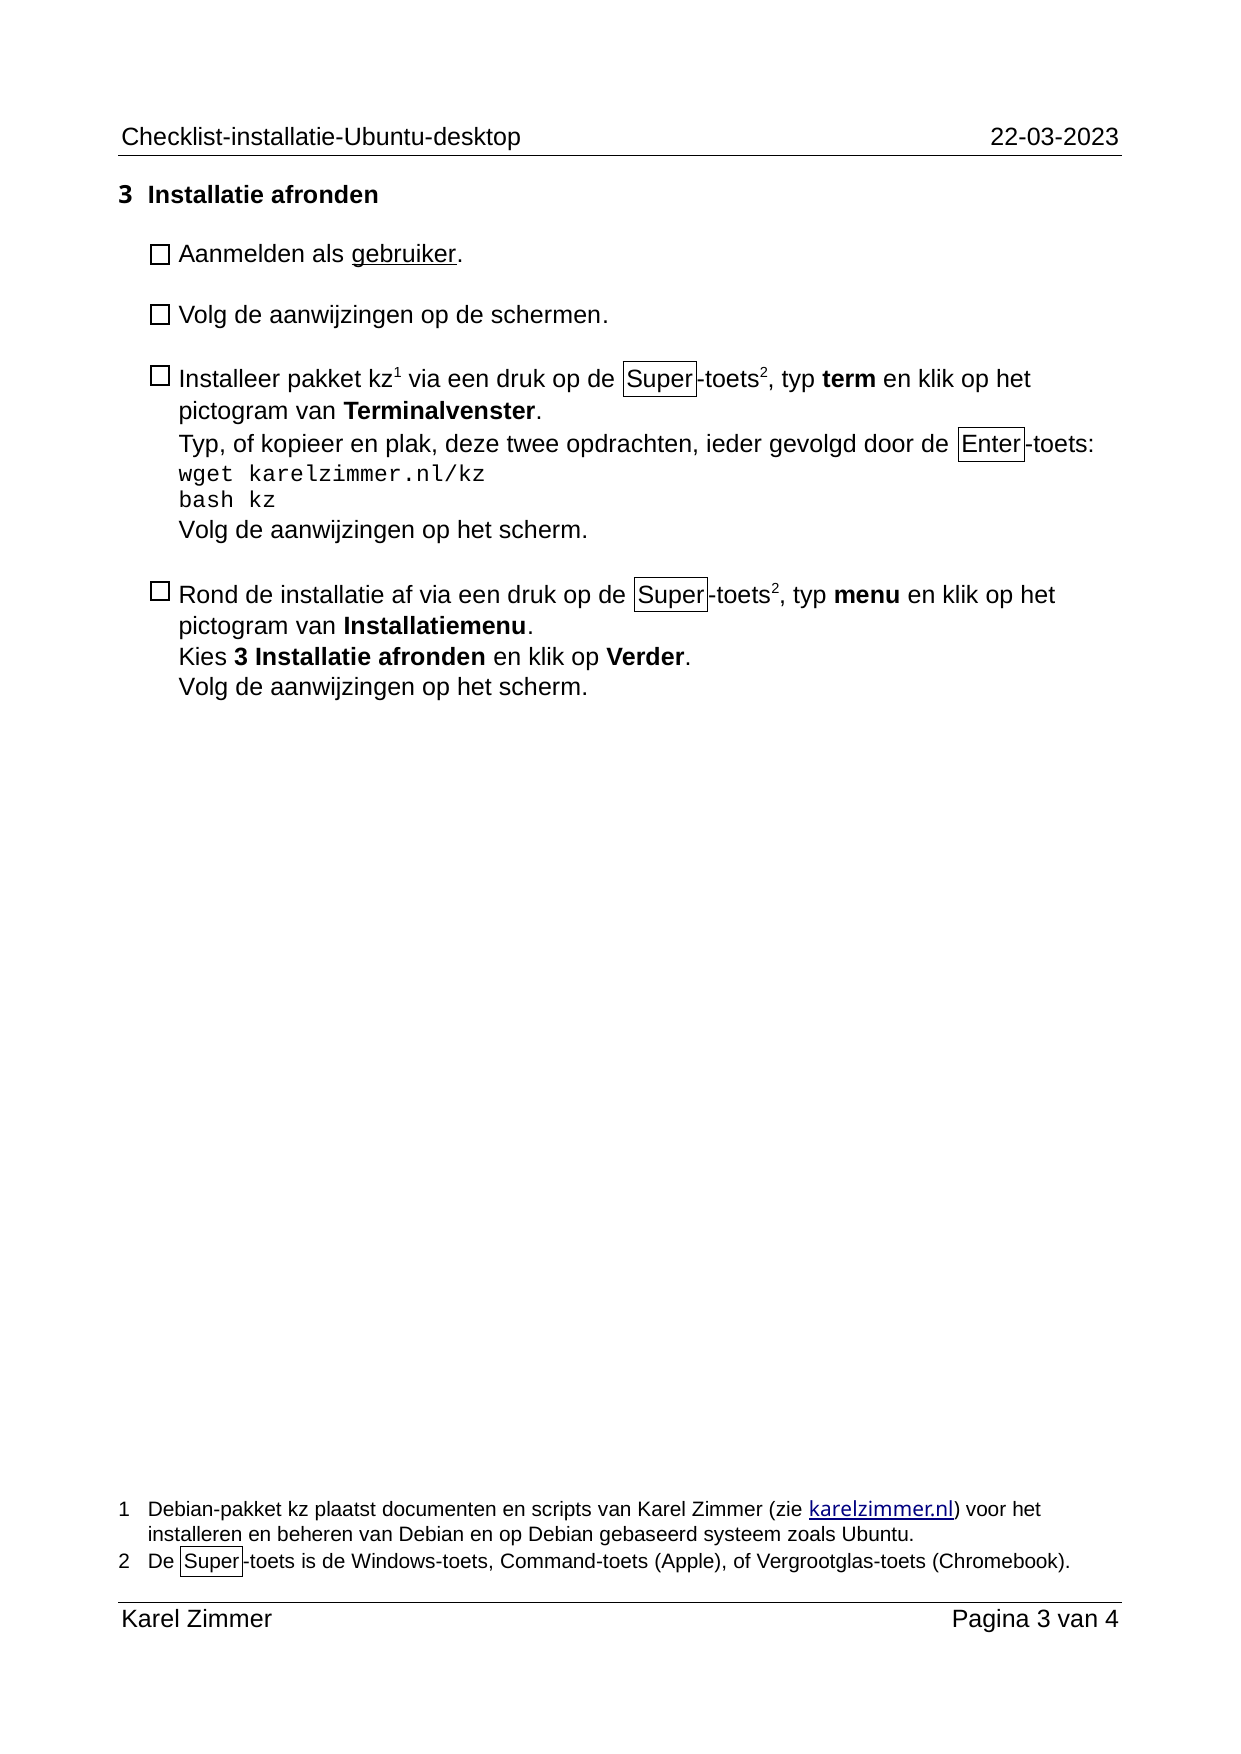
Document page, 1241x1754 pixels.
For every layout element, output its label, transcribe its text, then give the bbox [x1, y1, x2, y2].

table_cell [141, 360, 177, 426]
table_cell [177, 330, 1121, 360]
table_cell [141, 672, 177, 702]
list Installatie afronden [118, 177, 1122, 211]
table_cell Volg de aanwijzingen op het scherm. [177, 515, 1121, 546]
table_cell [141, 546, 177, 576]
table_cell [141, 641, 177, 672]
table_cell [141, 576, 177, 641]
table_cell [141, 426, 177, 515]
table_cell [141, 269, 177, 300]
table_header Aanmelden als gebruiker. [177, 239, 1121, 269]
table_cell [141, 515, 177, 546]
table_cell Volg de aanwijzingen op het scherm. [177, 672, 1121, 702]
table_cell Installeer pakket kz via een druk op de Super-toets, typ term en klik op het pictogram van Terminalvenster. [177, 360, 1121, 426]
table_cell [141, 330, 177, 360]
table_cell Kies 3 Installatie afronden en klik op Verder. [177, 641, 1121, 672]
table_cell [177, 269, 1121, 300]
table_cell [141, 300, 177, 330]
table_header [141, 239, 177, 269]
table_cell Volg de aanwijzingen op de schermen. [177, 300, 1121, 330]
table_cell [177, 546, 1121, 576]
table_cell Typ, of kopieer en plak, deze twee opdrachten, ieder gevolgd door de Enter-toets: wget karelzimmer.nl/kz bash kz [177, 426, 1121, 515]
table_cell Rond de installatie af via een druk op de Super-toets2, typ menu en klik op het pictogram van Installatiemenu. [177, 576, 1121, 641]
